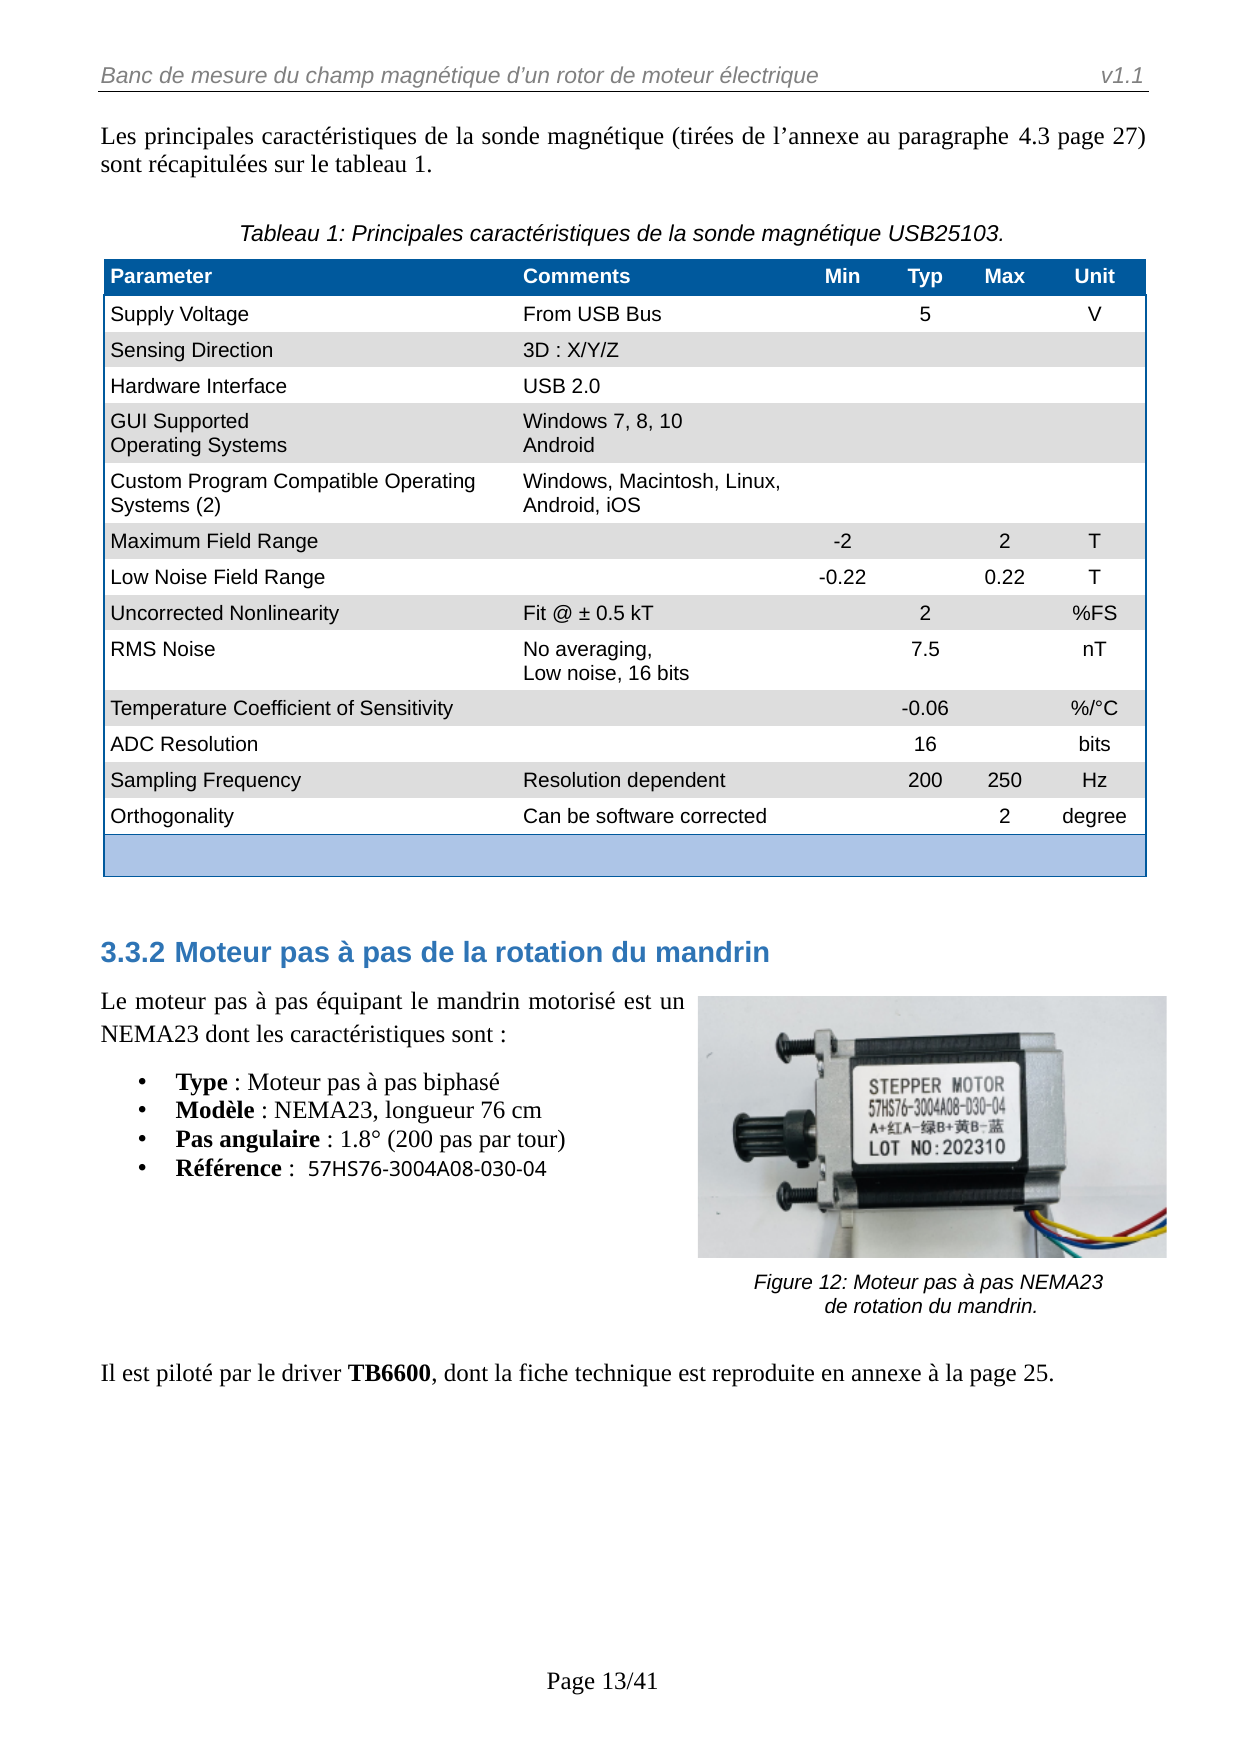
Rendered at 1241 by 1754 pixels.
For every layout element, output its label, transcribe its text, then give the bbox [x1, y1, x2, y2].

table_cell [966, 368, 1043, 403]
table_cell [801, 798, 884, 833]
table_cell [884, 332, 966, 367]
table_cell [801, 296, 884, 332]
table_cell 5 [884, 296, 966, 332]
table_cell [966, 296, 1043, 332]
table_cell [966, 726, 1043, 762]
table_header Comments [517, 259, 801, 294]
table_cell [801, 595, 884, 630]
subtitle Moteur pas à pas de la rotation du mandrin [100, 935, 1146, 968]
table_cell GUI Supported Operating Systems [105, 403, 517, 463]
table_cell 2 [884, 595, 966, 630]
text Tableau 1: Principales caractéristiques de la sonde magnétique USB25103. [100, 219, 1146, 246]
table_cell [1043, 368, 1145, 403]
table_cell [801, 368, 884, 403]
table_cell USB 2.0 [517, 368, 801, 403]
text Il est piloté par le driver TB6600, dont la fiche technique est reproduite en annexe à la page 25. [100, 1358, 1146, 1387]
table_cell Orthogonality [105, 798, 517, 833]
table_cell 2 [966, 523, 1043, 559]
table_cell Hardware Interface [105, 368, 517, 403]
table_cell [801, 690, 884, 726]
table_cell [966, 595, 1043, 630]
table_cell [1043, 332, 1145, 367]
table_cell [966, 835, 1043, 876]
table_cell T [1043, 559, 1145, 594]
table_cell Windows 7, 8, 10 Android [517, 403, 801, 463]
table_cell [801, 463, 884, 523]
table_cell [517, 523, 801, 559]
table_cell Maximum Field Range [105, 523, 517, 559]
table_cell [517, 835, 801, 876]
table_cell Sensing Direction [105, 332, 517, 367]
list Type : Moteur pas à pas biphasé [138, 1067, 697, 1095]
list Modèle : NEMA23, longueur 76 cm [138, 1095, 697, 1124]
table_cell -0.06 [884, 690, 966, 726]
table_cell [884, 403, 966, 463]
table_cell [966, 463, 1043, 523]
table_cell [884, 523, 966, 559]
table_cell Uncorrected Nonlinearity [105, 595, 517, 630]
table_cell Low Noise Field Range [105, 559, 517, 594]
table_cell No averaging, Low noise, 16 bits [517, 630, 801, 690]
table_header Max [966, 259, 1043, 294]
table_cell Hz [1043, 762, 1145, 798]
table_cell [801, 726, 884, 762]
table_cell Sampling Frequency [105, 762, 517, 798]
table_header Unit [1043, 259, 1146, 294]
table_cell Supply Voltage [105, 296, 517, 332]
table_cell 2 [966, 798, 1043, 833]
table_cell nT [1043, 630, 1145, 690]
table_cell [966, 690, 1043, 726]
table_cell T [1043, 523, 1145, 559]
table_cell [517, 559, 801, 594]
table_cell [801, 332, 884, 367]
table_cell Resolution dependent [517, 762, 801, 798]
table_cell [801, 403, 884, 463]
table_header Parameter [104, 259, 517, 294]
table_cell 7.5 [884, 630, 966, 690]
table_cell %/°C [1043, 690, 1145, 726]
table_header Typ [884, 259, 966, 294]
table_cell %FS [1043, 595, 1145, 630]
table_cell [801, 835, 884, 876]
table_cell [884, 368, 966, 403]
table_header Min [801, 259, 884, 294]
table_cell [801, 630, 884, 690]
table_cell -2 [801, 523, 884, 559]
table_cell [884, 463, 966, 523]
table_cell Windows, Macintosh, Linux, Android, iOS [517, 463, 801, 523]
table_cell From USB Bus [517, 296, 801, 332]
table_cell [966, 403, 1043, 463]
table_cell bits [1043, 726, 1145, 762]
table_cell [966, 630, 1043, 690]
table_cell [105, 835, 517, 876]
table_cell [517, 690, 801, 726]
table_cell 250 [966, 762, 1043, 798]
table_cell Temperature Coefficient of Sensitivity [105, 690, 517, 726]
picture [697, 996, 1167, 1258]
table_cell [966, 332, 1043, 367]
table_cell [517, 726, 801, 762]
table_cell [884, 798, 966, 833]
table_cell 200 [884, 762, 966, 798]
table_cell [884, 559, 966, 594]
text Le moteur pas à pas équipant le mandrin motorisé est un NEMA23 dont les caractéristiques sont : [100, 983, 1167, 1048]
table_cell degree [1043, 798, 1145, 833]
table_cell ADC Resolution [105, 726, 517, 762]
table_cell Can be software corrected [517, 798, 801, 833]
table_cell [801, 762, 884, 798]
table_cell [1043, 835, 1145, 876]
table_cell RMS Noise [105, 630, 517, 690]
table_cell 3D : X/Y/Z [517, 332, 801, 367]
table_cell V [1043, 296, 1145, 332]
table_cell [1043, 463, 1145, 523]
text Figure 12: Moteur pas à pas NEMA23 de rotation du mandrin. [698, 1258, 1167, 1318]
table_cell 0.22 [966, 559, 1043, 594]
table_cell Fit @ ± 0.5 kT [517, 595, 801, 630]
text Les principales caractéristiques de la sonde magnétique (tirées de l’annexe au paragraphe 4.3 page 27) sont récapitulées sur le tableau 1. [100, 121, 1146, 178]
list Référence : 57HS76-3004A08-030-04 [138, 1153, 697, 1182]
list Pas angulaire : 1.8° (200 pas par tour) [138, 1124, 697, 1153]
table_cell Custom Program Compatible Operating Systems (2) [105, 463, 517, 523]
table_cell [1043, 403, 1145, 463]
table_cell 16 [884, 726, 966, 762]
table_cell [884, 835, 966, 876]
table_cell -0.22 [801, 559, 884, 594]
